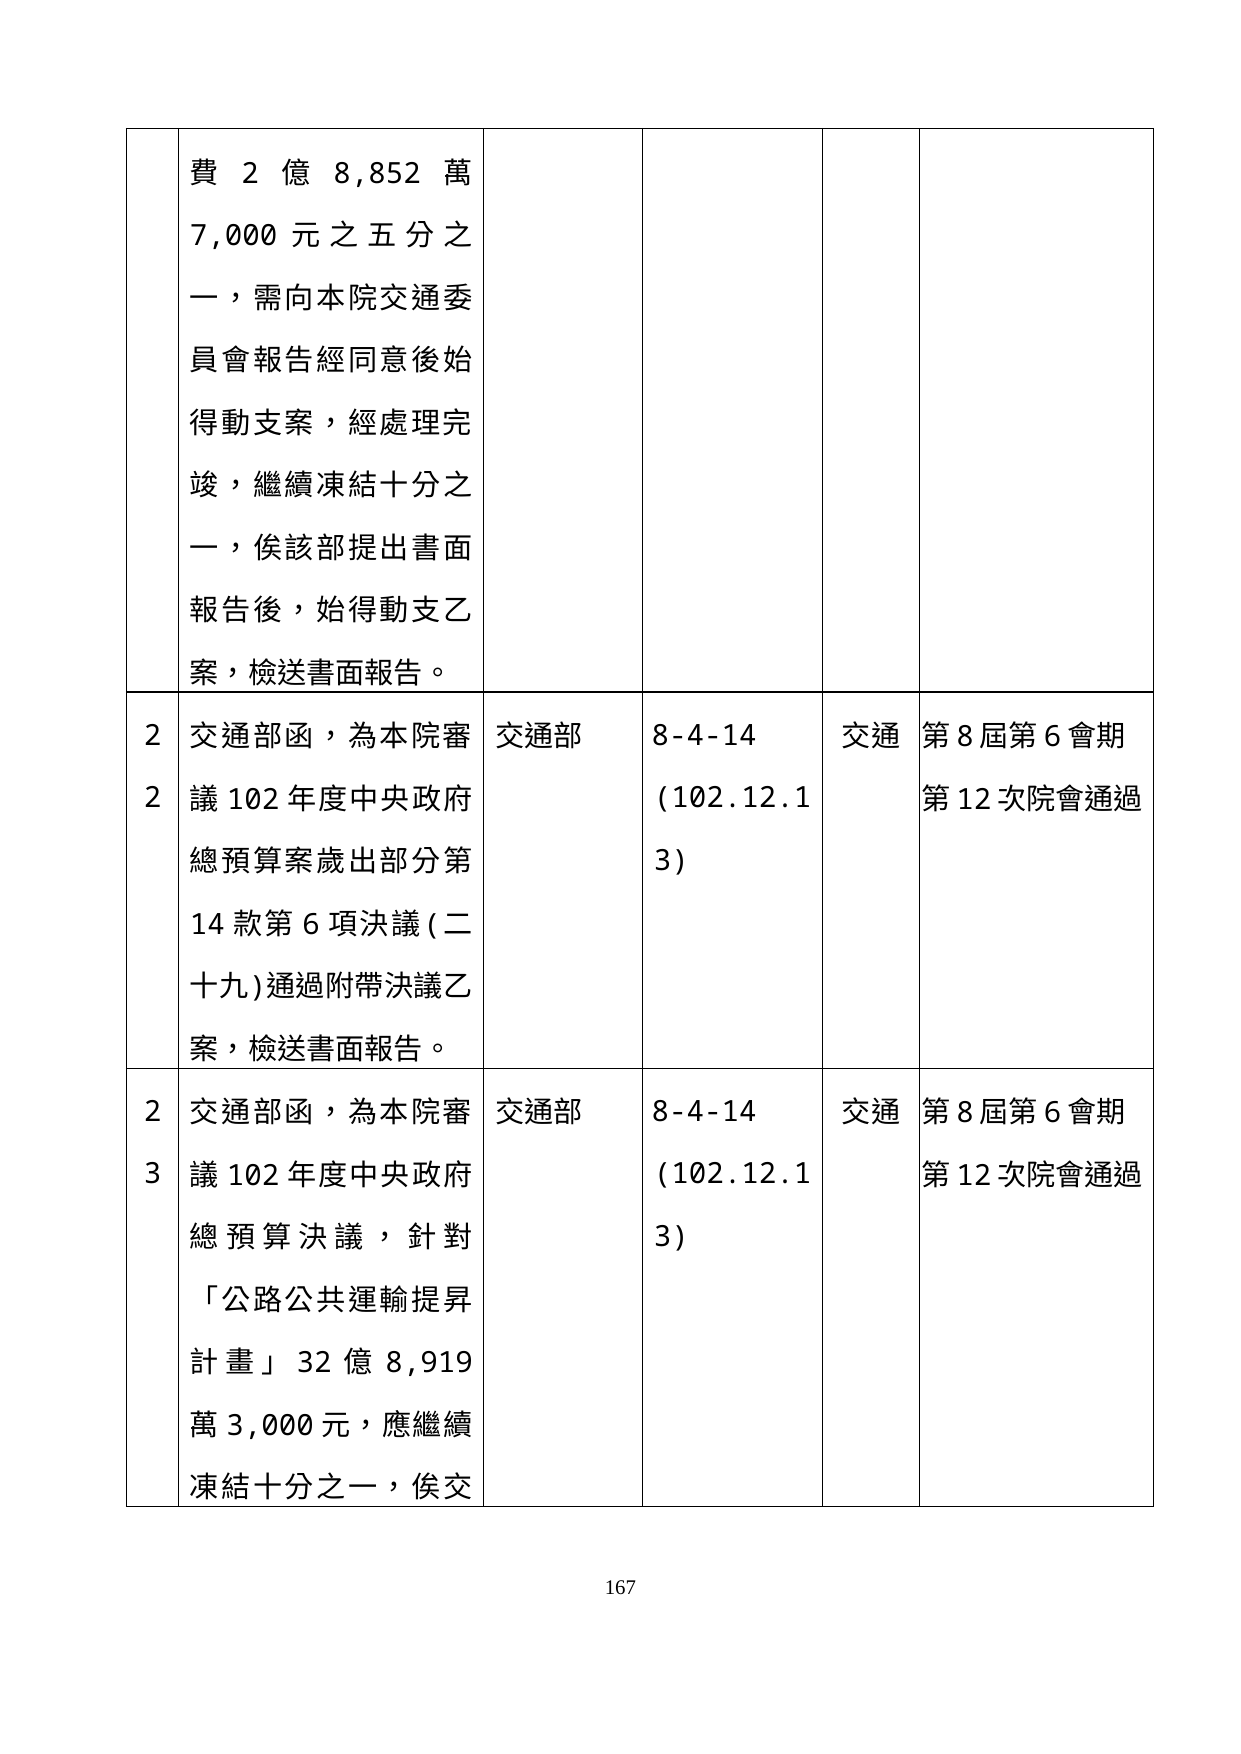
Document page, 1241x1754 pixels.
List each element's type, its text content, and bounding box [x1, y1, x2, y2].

table_cell [823, 129, 919, 691]
table_cell [643, 129, 822, 691]
table_cell 交通 [823, 1069, 919, 1506]
table_cell 交通部函，為本院審議102年度中央政府總預算案歲出部分第14款第6項決議(二十九)通過附帶決議乙案，檢送書面報告。 [179, 693, 483, 1067]
table_cell 交通部 [484, 693, 642, 1067]
table_cell 費2億8,852萬7,000元之五分之一，需向本院交通委員會報告經同意後始得動支案，經處理完竣，繼續凍結十分之一，俟該部提出書面報告後，始得動支乙案，檢送書面報告。 [179, 129, 483, 691]
table_cell 交通部函，為本院審議102年度中央政府總預算決議，針對「公路公共運輸提昇計畫」32億8,919萬3,000元，應繼續凍結十分之一，俟交 [179, 1069, 483, 1506]
table_cell 8-4-14 (102.12.13) [643, 693, 822, 1067]
table_cell [484, 129, 642, 691]
table_cell 22 [127, 693, 178, 1067]
table_cell 8-4-14 (102.12.13) [643, 1069, 822, 1506]
table_cell 交通 [823, 693, 919, 1067]
table_cell 第8屆第6會期第12次院會通過 [920, 693, 1153, 1067]
table_cell 23 [127, 1069, 178, 1506]
table_cell [920, 129, 1153, 691]
table_cell 第8屆第6會期第12次院會通過 [920, 1069, 1153, 1506]
table_cell [127, 129, 178, 691]
table_cell 交通部 [484, 1069, 642, 1506]
